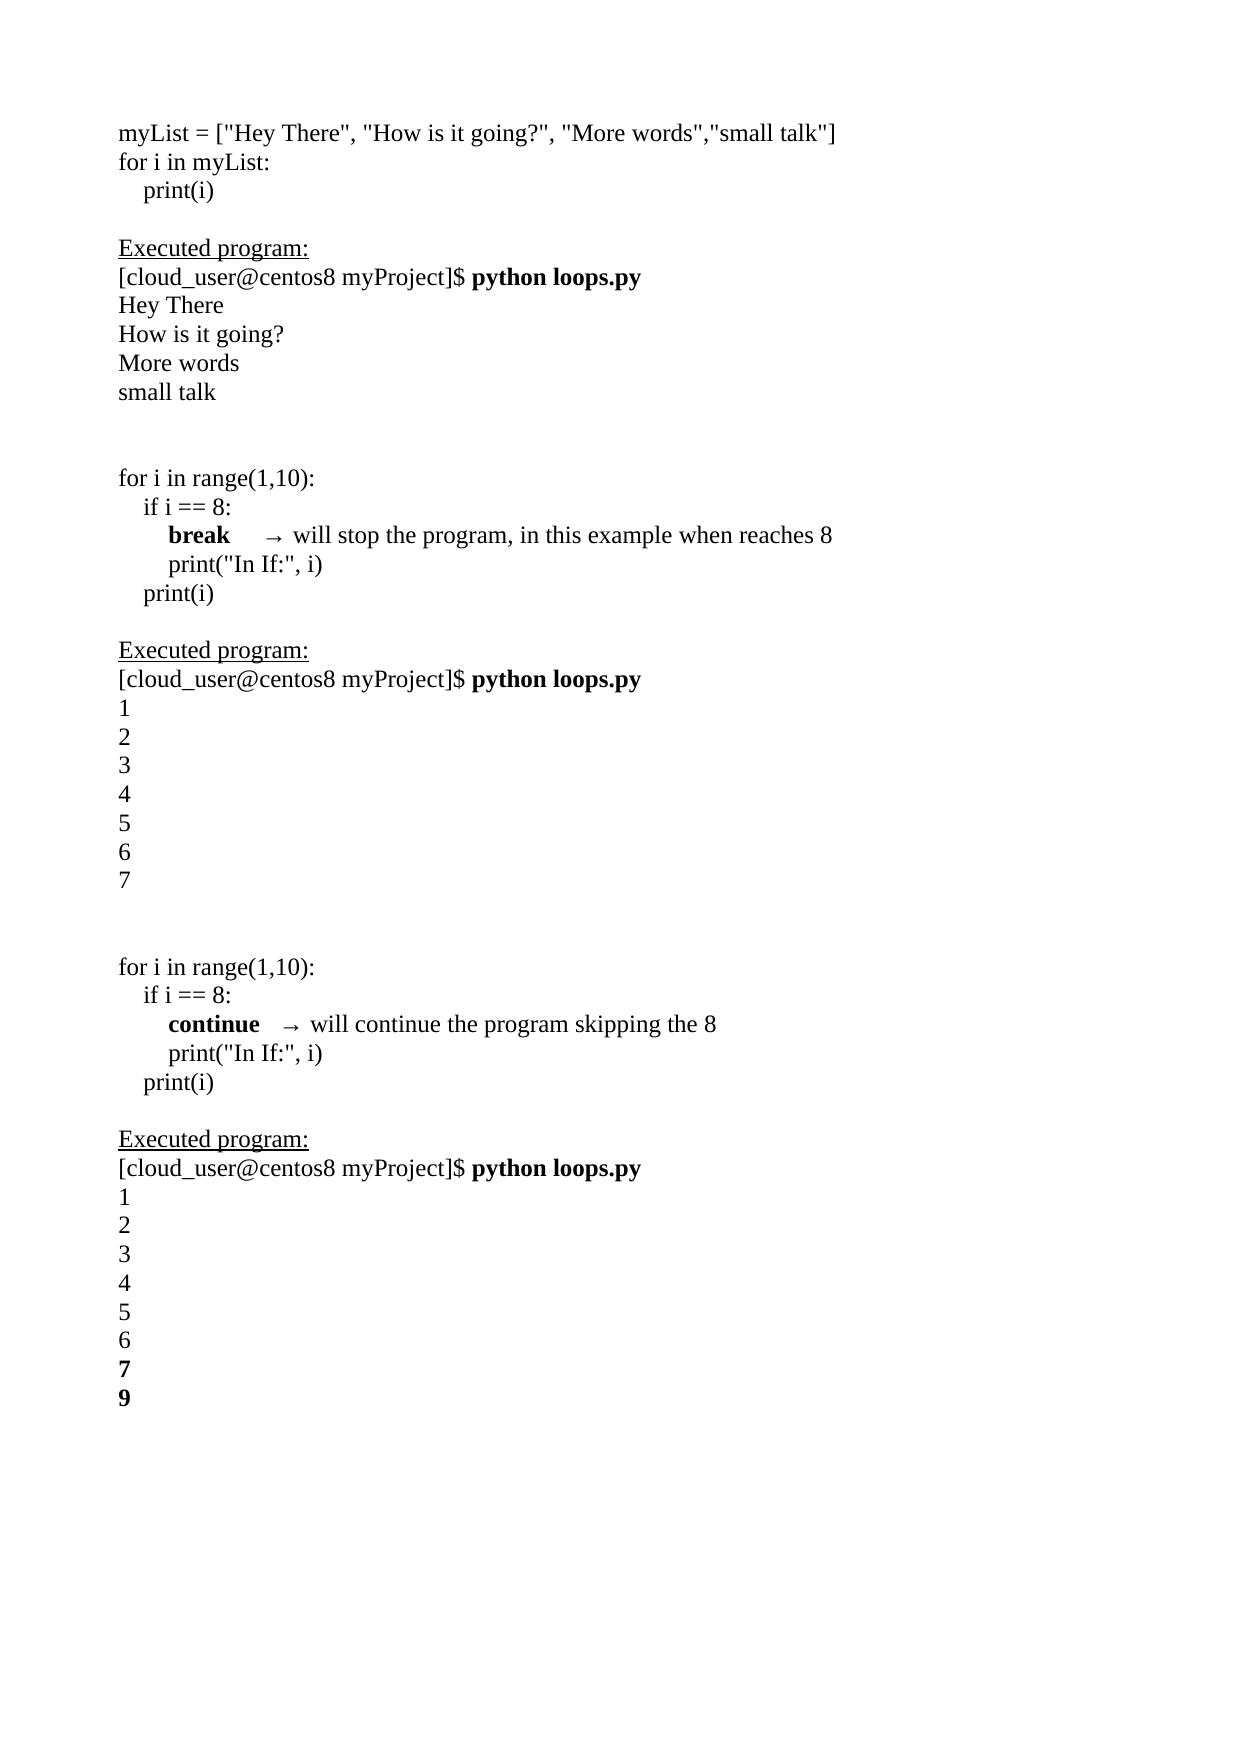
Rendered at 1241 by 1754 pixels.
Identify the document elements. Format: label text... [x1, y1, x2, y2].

text [cloud_user@centos8 myProject]$ python loops.py [118, 664, 1122, 693]
text Executed program: [118, 1124, 1122, 1153]
text 1 [118, 1182, 1122, 1211]
text Executed program: [118, 636, 1122, 664]
text Executed program: [118, 233, 1122, 262]
text [cloud_user@centos8 myProject]$ python loops.py [118, 1153, 1122, 1182]
text More words [118, 348, 1122, 377]
text 7 [118, 866, 1122, 894]
text 6 [118, 1326, 1122, 1354]
text print(i) [118, 578, 1122, 607]
text 2 [118, 722, 1122, 751]
text small talk [118, 377, 1122, 406]
text if i == 8: [118, 492, 1122, 521]
text print(i) [118, 176, 1122, 204]
text 9 [118, 1383, 1122, 1412]
text 5 [118, 1297, 1122, 1326]
text 6 [118, 837, 1122, 866]
text if i == 8: [118, 981, 1122, 1009]
text print(i) [118, 1067, 1122, 1096]
text 7 [118, 1354, 1122, 1383]
text [cloud_user@centos8 myProject]$ python loops.py [118, 262, 1122, 291]
text 1 [118, 693, 1122, 722]
text 2 [118, 1211, 1122, 1239]
text 4 [118, 779, 1122, 808]
text for i in range(1,10): [118, 463, 1122, 492]
text for i in range(1,10): [118, 952, 1122, 981]
text 3 [118, 751, 1122, 779]
text Hey There [118, 291, 1122, 319]
text 4 [118, 1268, 1122, 1297]
text continue → will continue the program skipping the 8 [118, 1009, 1122, 1038]
text myList = ["Hey There", "How is it going?", "More words","small talk"] [118, 118, 1122, 147]
text 5 [118, 808, 1122, 837]
text print("In If:", i) [118, 549, 1122, 578]
text 3 [118, 1239, 1122, 1268]
text for i in myList: [118, 147, 1122, 176]
text How is it going? [118, 319, 1122, 348]
text break → will stop the program, in this example when reaches 8 [118, 521, 1122, 549]
text print("In If:", i) [118, 1038, 1122, 1067]
